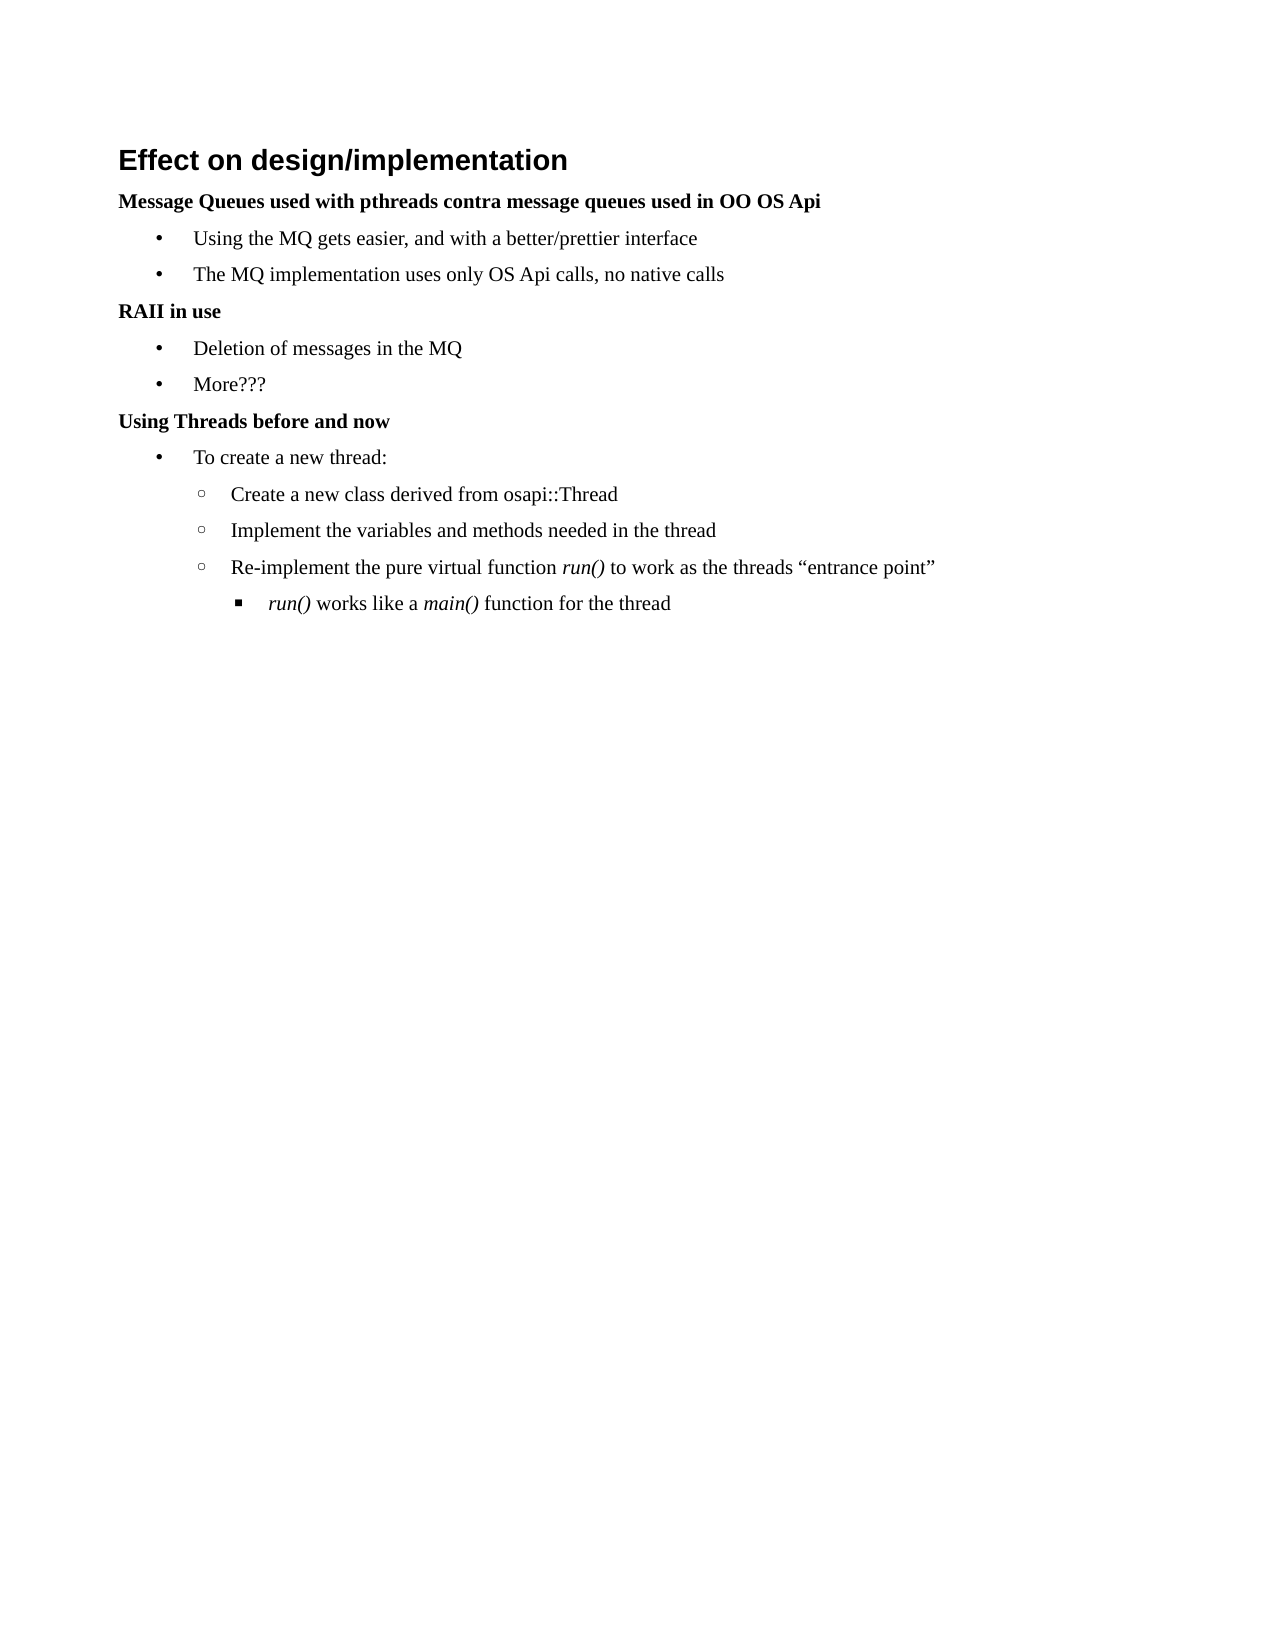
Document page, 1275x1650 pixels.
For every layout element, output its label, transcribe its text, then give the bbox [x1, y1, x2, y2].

list More??? [156, 372, 1157, 396]
list Re-implement the pure virtual function run() to work as the threads “entrance point” [193, 555, 1157, 579]
text RAII in use [118, 299, 1157, 323]
list The MQ implementation uses only OS Api calls, no native calls [156, 262, 1157, 286]
text Using Threads before and now [118, 408, 1157, 433]
list Deletion of messages in the MQ [156, 335, 1157, 359]
list Implement the variables and methods needed in the thread [193, 518, 1157, 542]
list run() works like a main() function for the thread [231, 591, 1157, 615]
list Create a new class derived from osapi::Thread [193, 482, 1157, 506]
text Message Queues used with pthreads contra message queues used in OO OS Api [118, 189, 1157, 213]
list Using the MQ gets easier, and with a better/prettier interface [156, 226, 1157, 250]
subtitle Effect on design/implementation [118, 143, 1157, 177]
list To create a new thread: [156, 445, 1157, 469]
